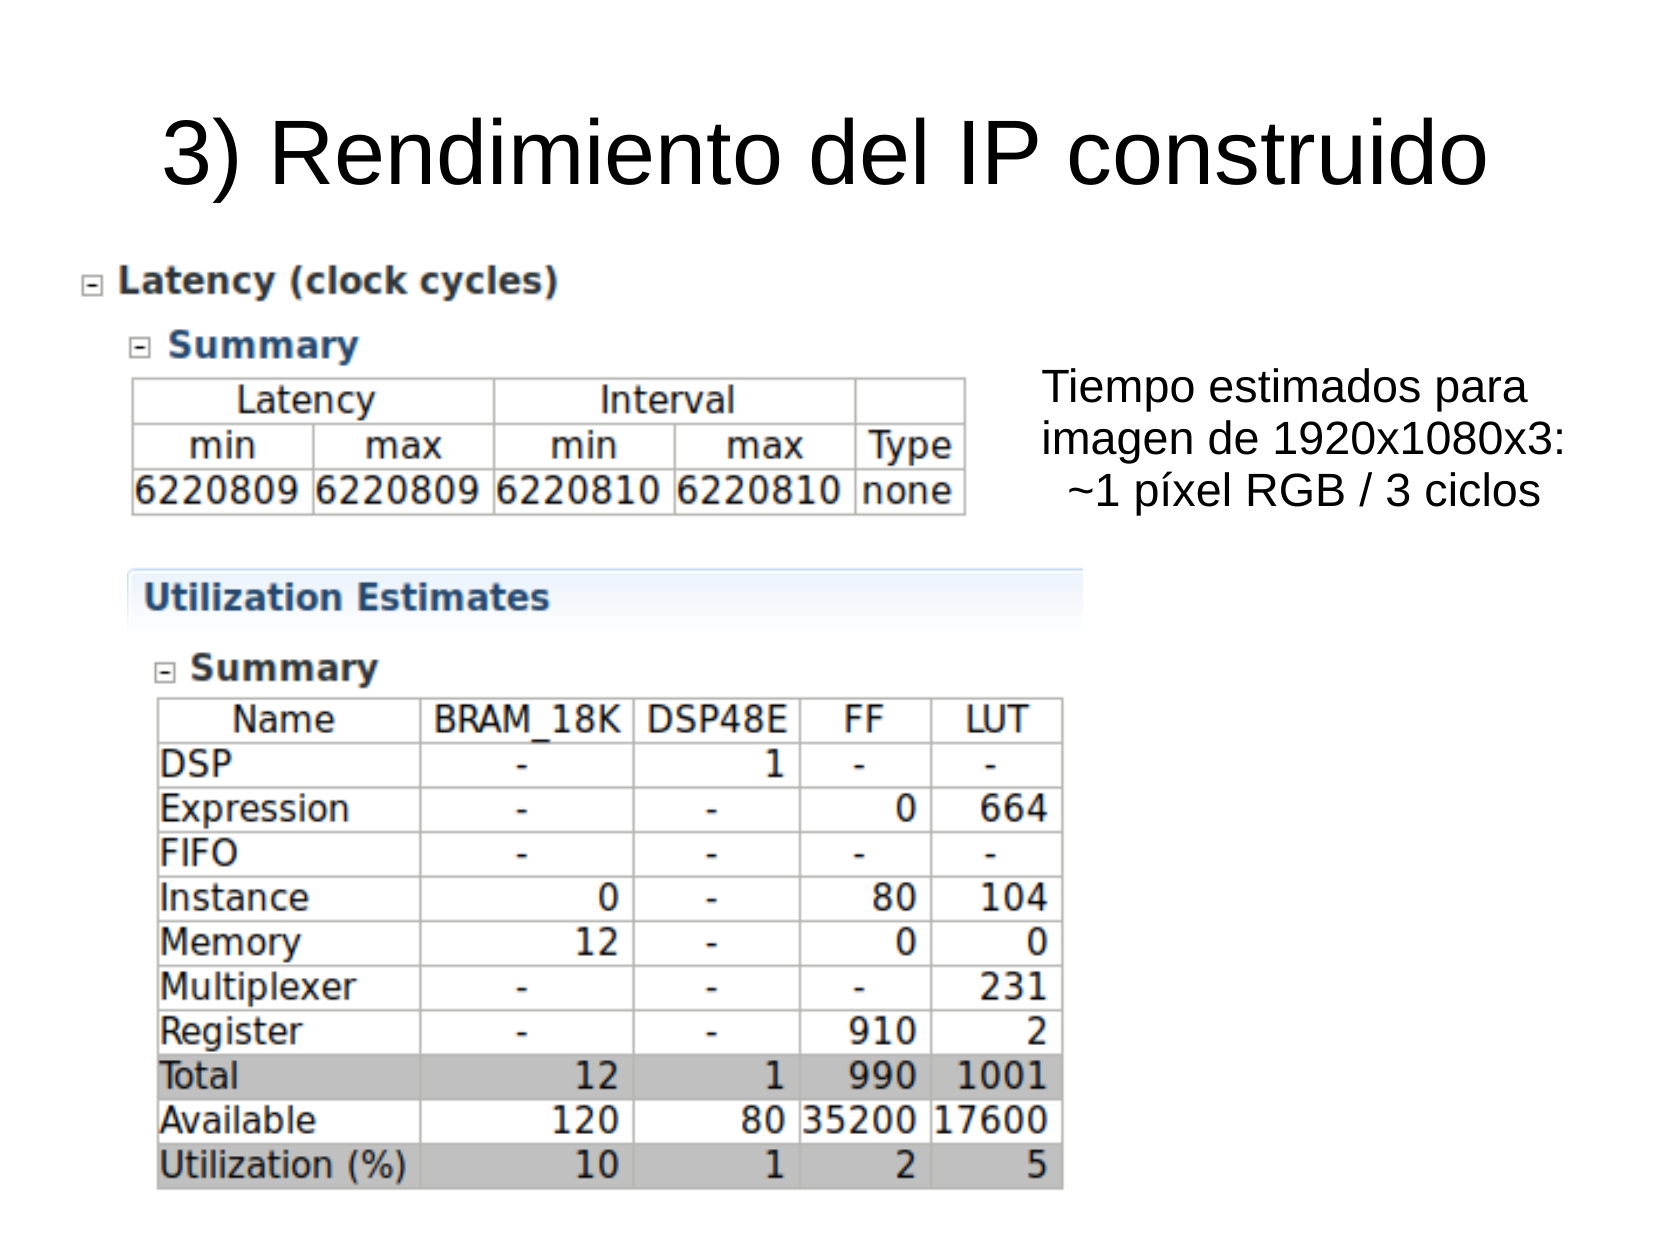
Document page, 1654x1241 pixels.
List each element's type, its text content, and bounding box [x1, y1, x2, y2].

list Tiempo estimados para imagen de 1920x1080x3: ~1 píxel RGB / 3 ciclos [991, 360, 1611, 521]
title 3) Rendimiento del IP construido [82, 49, 1571, 257]
picture [68, 254, 981, 526]
picture [127, 562, 1083, 1202]
